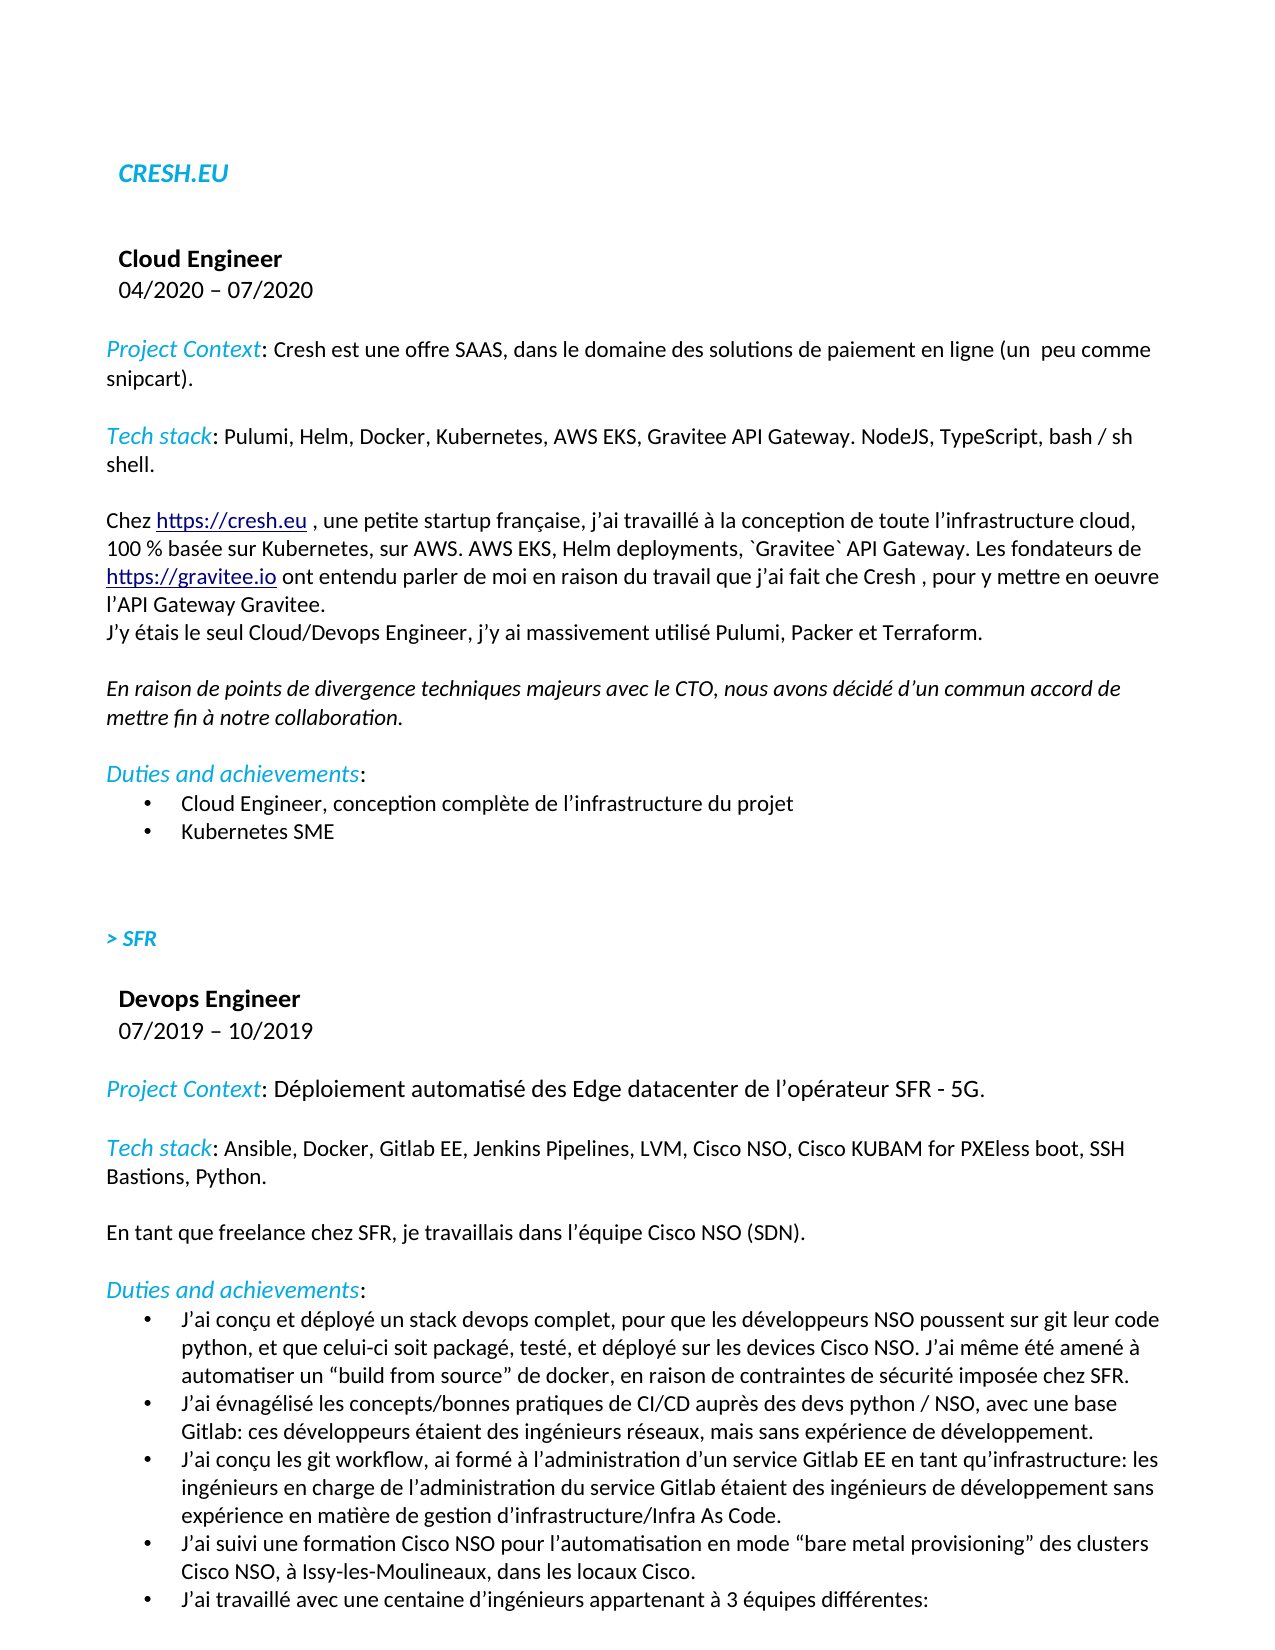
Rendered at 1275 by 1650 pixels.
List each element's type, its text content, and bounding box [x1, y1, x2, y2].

text Tech stack: Ansible, Docker, Gitlab EE, Jenkins Pipelines, LVM, Cisco NSO, Cisco KUBAM for PXEless boot, SSH Bastions, Python. [106, 1132, 1169, 1190]
text Project Context: Déploiement automatisé des Edge datacenter de l’opérateur SFR - 5G. [106, 1073, 1169, 1104]
text Duties and achievements: [106, 759, 1169, 789]
text Chez https://cresh.eu , une petite startup française, j’ai travaillé à la conception de toute l’infrastructure cloud, 100 % basée sur Kubernetes, sur AWS. AWS EKS, Helm deployments, `Gravitee` API Gateway. Les fondateurs de https://gravitee.io ont entendu parler de moi en raison du travail que j’ai fait che Cresh , pour y mettre en oeuvre l’API Gateway Gravitee. [106, 506, 1169, 618]
text Project Context: Cresh est une offre SAAS, dans le domaine des solutions de paiement en ligne (un peu comme snipcart). [106, 333, 1169, 392]
text En raison de points de divergence techniques majeurs avec le CTO, nous avons décidé d’un commun accord de mettre fin à notre collaboration. [106, 674, 1169, 731]
text Tech stack: Pulumi, Helm, Docker, Kubernetes, AWS EKS, Gravitee API Gateway. NodeJS, TypeScript, bash / sh shell. [106, 420, 1169, 478]
text 04/2020 – 07/2020 [118, 275, 1169, 305]
list J’ai suivi une formation Cisco NSO pour l’automatisation en mode “bare metal provisioning” des clusters Cisco NSO, à Issy-les-Moulineaux, dans les locaux Cisco. [144, 1529, 1169, 1585]
text 07/2019 – 10/2019 [118, 1015, 1169, 1045]
text Cloud Engineer [118, 243, 1169, 273]
list J’ai évnagélisé les concepts/bonnes pratiques de CI/CD auprès des devs python / NSO, avec une base Gitlab: ces développeurs étaient des ingénieurs réseaux, mais sans expérience de développement. [144, 1389, 1169, 1445]
subtitle CRESH.EU [118, 156, 1169, 189]
list J’ai conçu et déployé un stack devops complet, pour que les développeurs NSO poussent sur git leur code python, et que celui-ci soit packagé, testé, et déployé sur les devices Cisco NSO. J’ai même été amené à automatiser un “build from source” de docker, en raison de contraintes de sécurité imposée chez SFR. [144, 1305, 1169, 1389]
text En tant que freelance chez SFR, je travaillais dans l’équipe Cisco NSO (SDN). [106, 1218, 1169, 1246]
list J’ai conçu les git workflow, ai formé à l’administration d’un service Gitlab EE en tant qu’infrastructure: les ingénieurs en charge de l’administration du service Gitlab étaient des ingénieurs de développement sans expérience en matière de gestion d’infrastructure/Infra As Code. [144, 1445, 1169, 1529]
text > SFR [106, 924, 1169, 952]
list Kubernetes SME [144, 817, 1169, 845]
text Duties and achievements: [106, 1274, 1169, 1305]
text J’y étais le seul Cloud/Devops Engineer, j’y ai massivement utilisé Pulumi, Packer et Terraform. [106, 618, 1169, 647]
text Devops Engineer [118, 983, 1169, 1013]
list Cloud Engineer, conception complète de l’infrastructure du projet [144, 789, 1169, 817]
list J’ai travaillé avec une centaine d’ingénieurs appartenant à 3 équipes différentes: [144, 1585, 1169, 1613]
